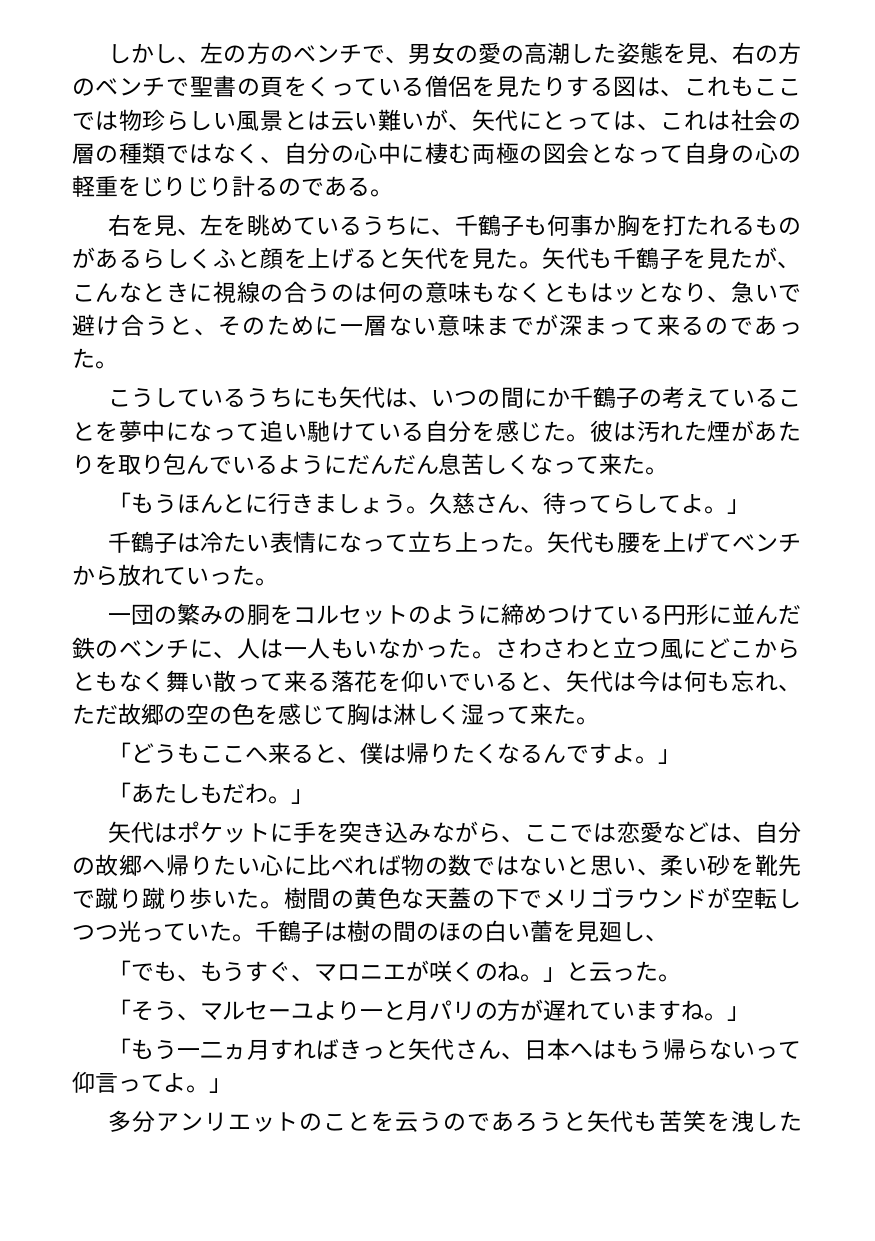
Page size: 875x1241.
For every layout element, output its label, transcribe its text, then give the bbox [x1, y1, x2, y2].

text しかし、左の方のベンチで、男女の愛の高潮した姿態を見、右の方のベンチで聖書の頁をくっている僧侶を見たりする図は、これもここでは物珍らしい風景とは云い難いが、矢代にとっては、これは社会の層の種類ではなく、自分の心中に棲む両極の図会となって自身の心の軽重をじりじり計るのである。 [72, 36, 802, 202]
text 右を見、左を眺めているうちに、千鶴子も何事か胸を打たれるものがあるらしくふと顔を上げると矢代を見た。矢代も千鶴子を見たが、こんなときに視線の合うのは何の意味もなくともはッとなり、急いで避け合うと、そのために一層ない意味までが深まって来るのであった。 [72, 208, 802, 374]
text 千鶴子は冷たい表情になって立ち上った。矢代も腰を上げてベンチから放れていった。 [72, 525, 802, 591]
text 多分アンリエットのことを云うのであろうと矢代も苦笑を洩した [72, 1104, 802, 1137]
text 一団の繁みの胴をコルセットのように締めつけている円形に並んだ鉄のベンチに、人は一人もいなかった。さわさわと立つ風にどこからともなく舞い散って来る落花を仰いでいると、矢代は今は何も忘れ、ただ故郷の空の色を感じて胸は淋しく湿って来た。 [72, 597, 802, 730]
text 「でも、もうすぐ、マロニエが咲くのね。」と云った。 [72, 953, 802, 987]
text 矢代はポケットに手を突き込みながら、ここでは恋愛などは、自分の故郷へ帰りたい心に比べれば物の数ではないと思い、柔い砂を靴先で蹴り蹴り歩いた。樹間の黄色な天蓋の下でメリゴラウンドが空転しつつ光っていた。千鶴子は樹の間のほの白い蕾を見廻し、 [72, 814, 802, 947]
text 「どうもここへ来ると、僕は帰りたくなるんですよ。」 [72, 736, 802, 769]
text 「そう、マルセーユより一と月パリの方が遅れていますね。」 [72, 993, 802, 1026]
text 「あたしもだわ。」 [72, 775, 802, 809]
text 「もうほんとに行きましょう。久慈さん、待ってらしてよ。」 [72, 486, 802, 519]
text こうしているうちにも矢代は、いつの間にか千鶴子の考えていることを夢中になって追い馳けている自分を感じた。彼は汚れた煙があたりを取り包んでいるようにだんだん息苦しくなって来た。 [72, 380, 802, 480]
text 「もう一二ヵ月すればきっと矢代さん、日本へはもう帰らないって仰言ってよ。」 [72, 1032, 802, 1098]
